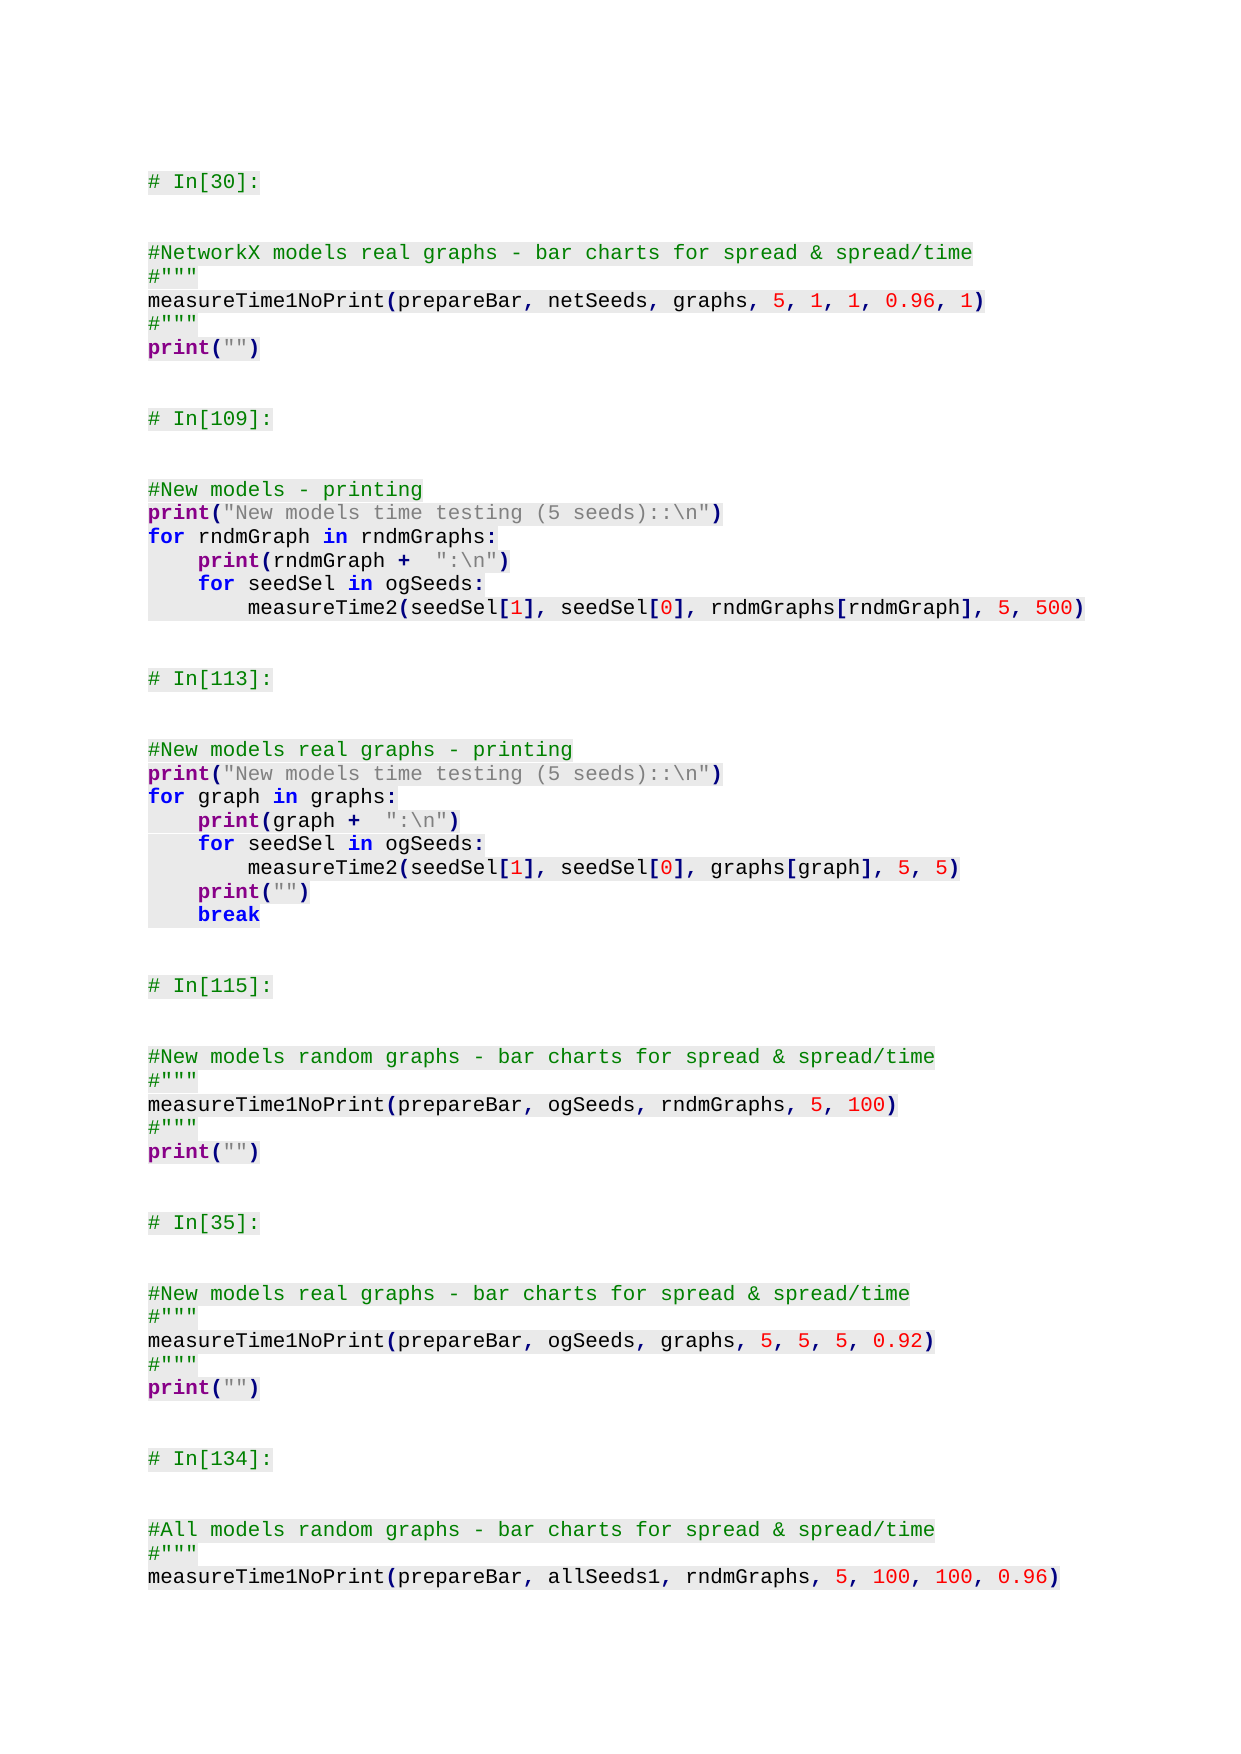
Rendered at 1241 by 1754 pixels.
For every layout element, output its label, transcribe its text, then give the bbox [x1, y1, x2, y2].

text print("") [148, 881, 1092, 904]
text print("") [148, 1377, 1092, 1401]
text # In[134]: [148, 1448, 1092, 1472]
text #""" [148, 266, 1092, 289]
text measureTime1NoPrint(prepareBar, netSeeds, graphs, 5, 1, 1, 0.96, 1) [148, 289, 1092, 313]
text #NetworkX models real graphs - bar charts for spread & spread/time [148, 242, 1092, 266]
text measureTime1NoPrint(prepareBar, allSeeds1, rndmGraphs, 5, 100, 100, 0.96) [148, 1566, 1092, 1590]
text #""" [148, 1354, 1092, 1377]
text # In[113]: [148, 668, 1092, 692]
text #All models random graphs - bar charts for spread & spread/time [148, 1519, 1092, 1543]
text for rndmGraph in rndmGraphs: [148, 526, 1092, 550]
text #""" [148, 1117, 1092, 1141]
text print("") [148, 337, 1092, 361]
text # In[109]: [148, 408, 1092, 431]
text for graph in graphs: [148, 786, 1092, 810]
text print(graph + ":\n") [148, 810, 1092, 833]
text break [148, 904, 1092, 928]
text print("") [148, 1141, 1092, 1164]
text # In[35]: [148, 1212, 1092, 1235]
text for seedSel in ogSeeds: [148, 833, 1092, 857]
text measureTime1NoPrint(prepareBar, ogSeeds, graphs, 5, 5, 5, 0.92) [148, 1330, 1092, 1354]
text #New models - printing [148, 479, 1092, 502]
text # In[115]: [148, 975, 1092, 999]
text #New models real graphs - bar charts for spread & spread/time [148, 1283, 1092, 1306]
text print("New models time testing (5 seeds)::\n") [148, 502, 1092, 526]
text #""" [148, 1543, 1092, 1566]
text print("New models time testing (5 seeds)::\n") [148, 762, 1092, 786]
text # In[30]: [148, 171, 1092, 195]
text #New models real graphs - printing [148, 739, 1092, 762]
text #""" [148, 313, 1092, 337]
text measureTime2(seedSel[1], seedSel[0], rndmGraphs[rndmGraph], 5, 500) [148, 597, 1092, 621]
text measureTime2(seedSel[1], seedSel[0], graphs[graph], 5, 5) [148, 857, 1092, 881]
text #New models random graphs - bar charts for spread & spread/time [148, 1046, 1092, 1070]
text print(rndmGraph + ":\n") [148, 550, 1092, 573]
text for seedSel in ogSeeds: [148, 573, 1092, 597]
text #""" [148, 1070, 1092, 1093]
text #""" [148, 1306, 1092, 1330]
text measureTime1NoPrint(prepareBar, ogSeeds, rndmGraphs, 5, 100) [148, 1093, 1092, 1117]
